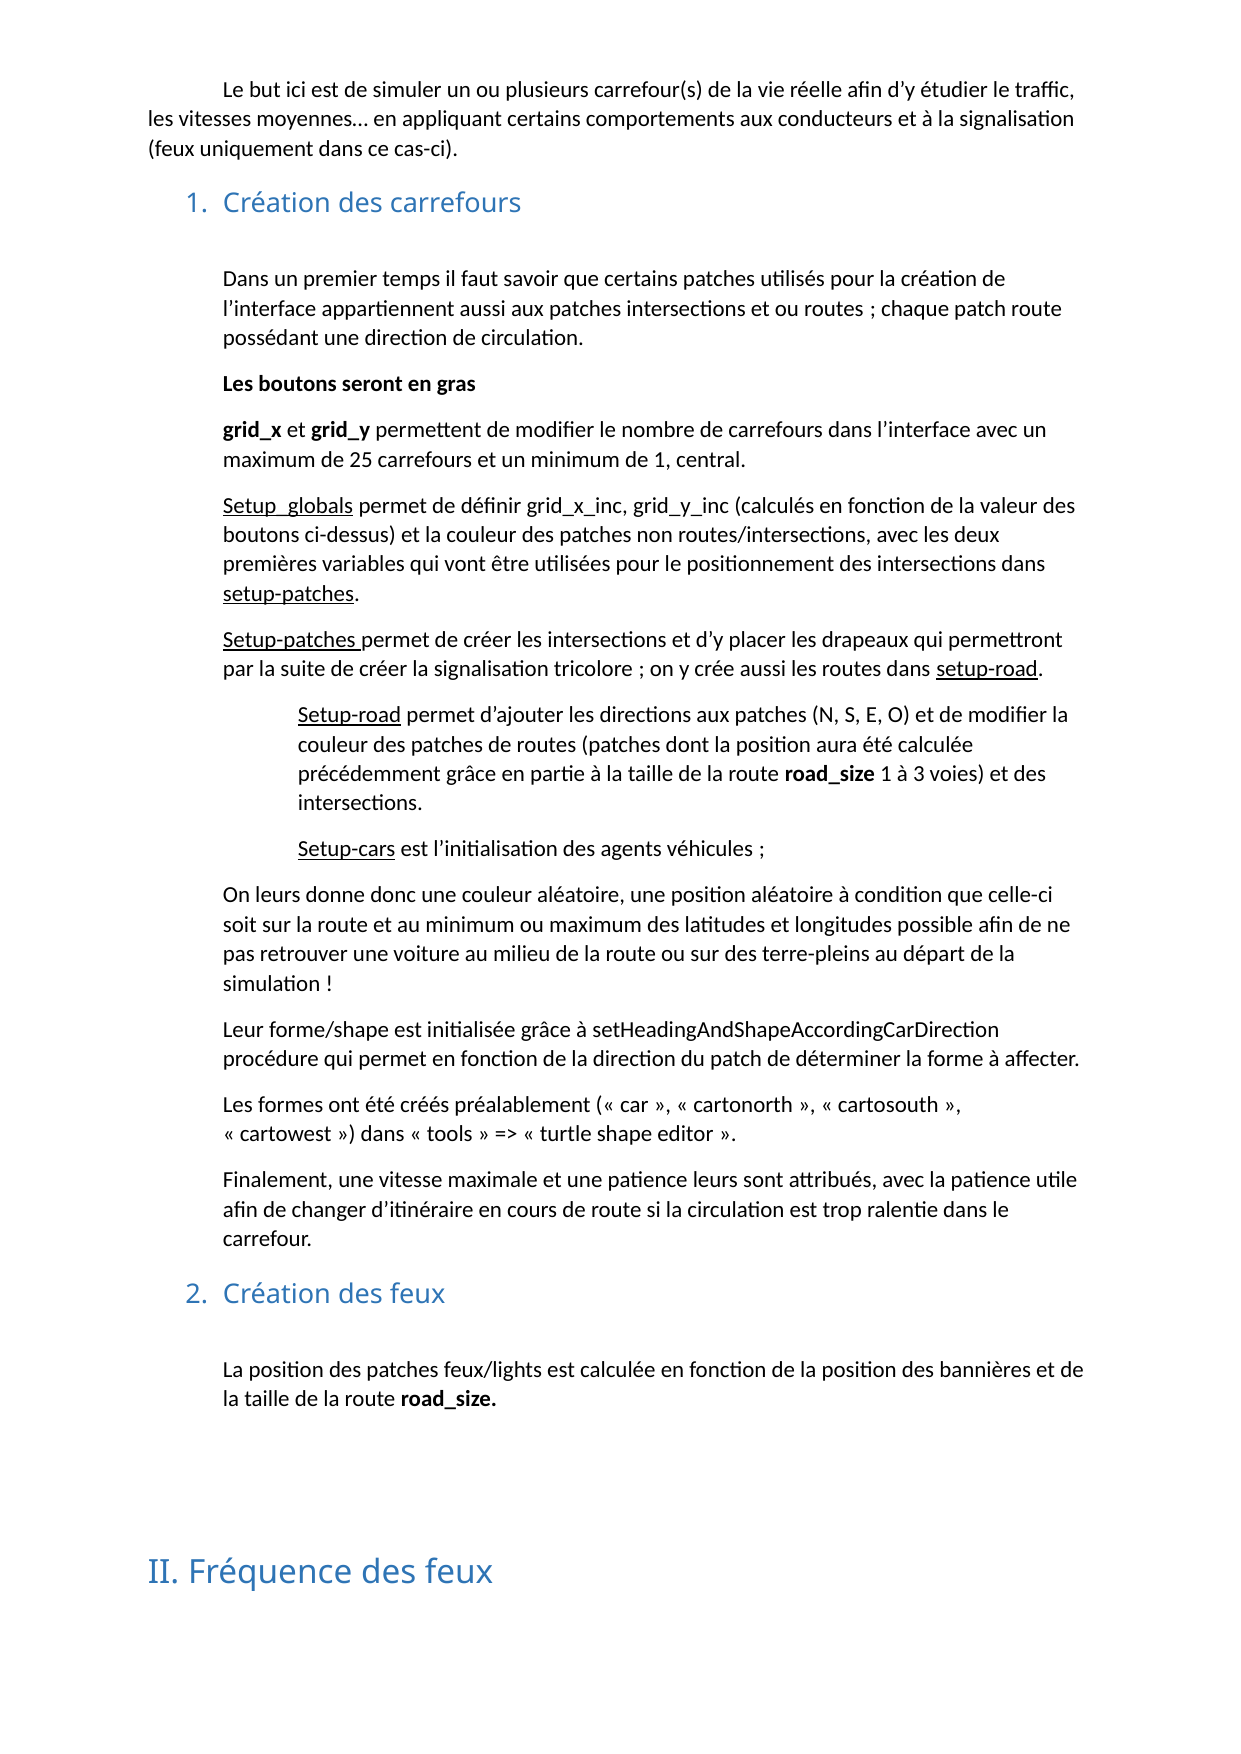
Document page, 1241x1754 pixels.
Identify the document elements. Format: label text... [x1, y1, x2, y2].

subtitle II. Fréquence des feux [148, 1547, 1093, 1593]
text Setup-road permet d’ajouter les directions aux patches (N, S, E, O) et de modifier la couleur des patches de routes (patches dont la position aura été calculée précédemment grâce en partie à la taille de la route road_size 1 à 3 voies) et des intersections. [298, 700, 1093, 816]
text On leurs donne donc une couleur aléatoire, une position aléatoire à condition que celle-ci soit sur la route et au minimum ou maximum des latitudes et longitudes possible afin de ne pas retrouver une voiture au milieu de la route ou sur des terre-pleins au départ de la simulation ! [223, 881, 1093, 997]
text Setup-patches permet de créer les intersections et d’y placer les drapeaux qui permettront par la suite de créer la signalisation tricolore ; on y crée aussi les routes dans setup-road. [223, 625, 1093, 682]
text Finalement, une vitesse maximale et une patience leurs sont attribués, avec la patience utile afin de changer d’itinéraire en cours de route si la circulation est trop ralentie dans le carrefour. [223, 1166, 1093, 1252]
list Création des carrefours [185, 184, 1093, 221]
text La position des patches feux/lights est calculée en fonction de la position des bannières et de la taille de la route road_size. [223, 1355, 1093, 1412]
text Setup-cars est l’initialisation des agents véhicules ; [223, 834, 1093, 862]
text Les formes ont été créés préalablement (« car », « cartonorth », « cartosouth », « cartowest ») dans « tools » => « turtle shape editor ». [223, 1090, 1093, 1147]
text Setup_globals permet de définir grid_x_inc, grid_y_inc (calculés en fonction de la valeur des boutons ci-dessus) et la couleur des patches non routes/intersections, avec les deux premières variables qui vont être utilisées pour le positionnement des intersections dans setup-patches. [223, 491, 1093, 607]
text Les boutons seront en gras [223, 369, 1093, 397]
text Dans un premier temps il faut savoir que certains patches utilisés pour la création de l’interface appartiennent aussi aux patches intersections et ou routes ; chaque patch route possédant une direction de circulation. [223, 264, 1093, 351]
text Leur forme/shape est initialisée grâce à setHeadingAndShapeAccordingCarDirection procédure qui permet en fonction de la direction du patch de déterminer la forme à affecter. [223, 1015, 1093, 1072]
text Le but ici est de simuler un ou plusieurs carrefour(s) de la vie réelle afin d’y étudier le traffic, les vitesses moyennes… en appliquant certains comportements aux conducteurs et à la signalisation (feux uniquement dans ce cas-ci). [148, 75, 1093, 162]
list Création des feux [185, 1274, 1093, 1311]
text grid_x et grid_y permettent de modifier le nombre de carrefours dans l’interface avec un maximum de 25 carrefours et un minimum de 1, central. [223, 415, 1093, 473]
